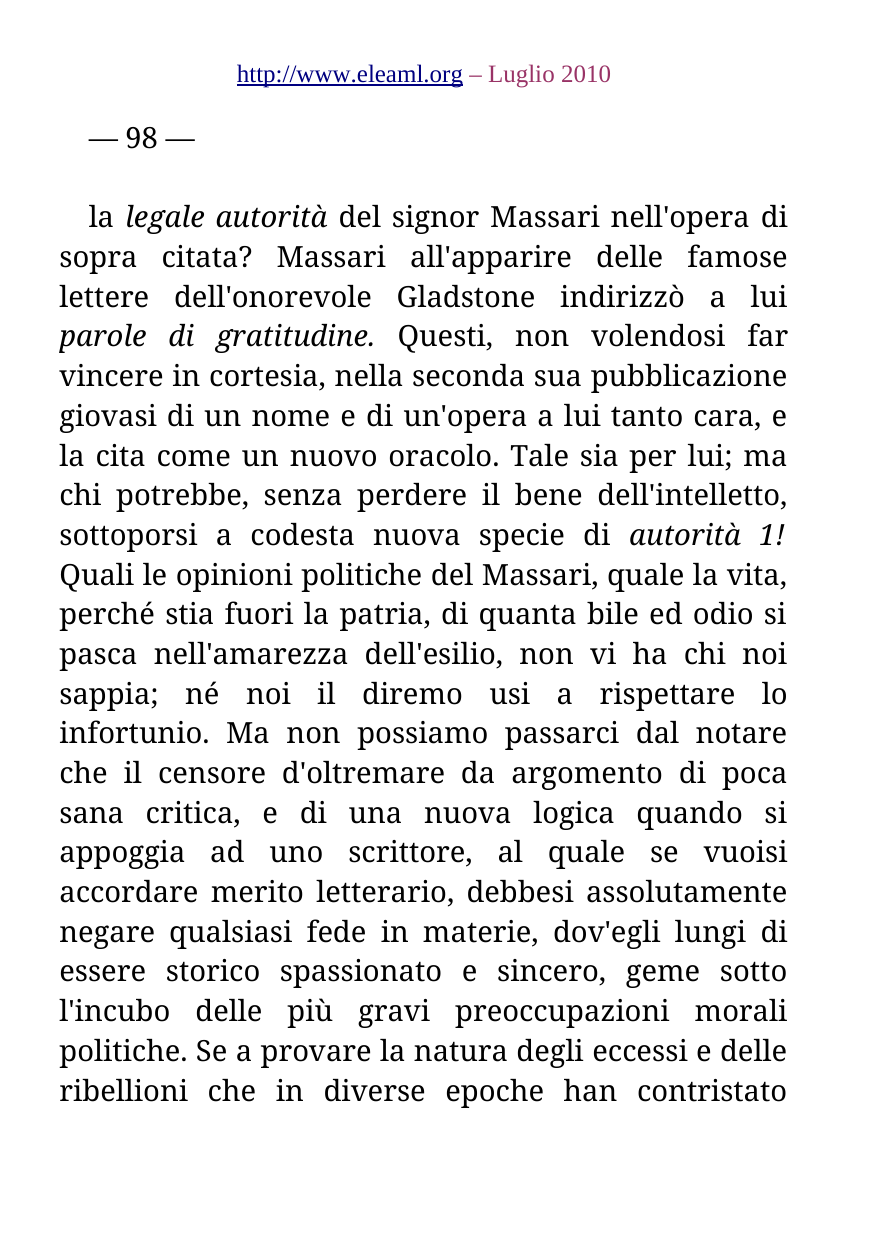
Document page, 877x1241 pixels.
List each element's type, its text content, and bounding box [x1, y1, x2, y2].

text la legale autorità del signor Massari nell'opera di sopra citata? Massari all'apparire delle famose lettere dell'onorevole Gladstone indirizzò a lui parole di gratitudine. Questi, non volendosi far vincere in cortesia, nella seconda sua pubblicazione giovasi di un nome e di un'opera a lui tanto cara, e la cita come un nuovo oracolo. Tale sia per lui; ma chi potrebbe, senza perdere il bene dell'intelletto, sottoporsi a codesta nuova specie di autorità 1! Quali le opinioni politiche del Massari, quale la vita, perché stia fuori la patria, di quanta bile ed odio si pasca nell'amarezza dell'esilio, non vi ha chi noi sappia; né noi il diremo usi a rispettare lo infortunio. Ma non possiamo passarci dal notare che il censore d'oltremare da argomento di poca sana critica, e di una nuova logica quando si appoggia ad uno scrittore, al quale se vuoisi accordare merito letterario, debbesi assolutamente negare qualsiasi fede in materie, dov'egli lungi di essere storico spassionato e sincero, geme sotto l'incubo delle più gravi preoccupazioni morali politiche. Se a provare la natura degli eccessi e delle ribellioni che in diverse epoche han contristato [59, 197, 788, 1109]
text — 98 — [59, 117, 788, 157]
